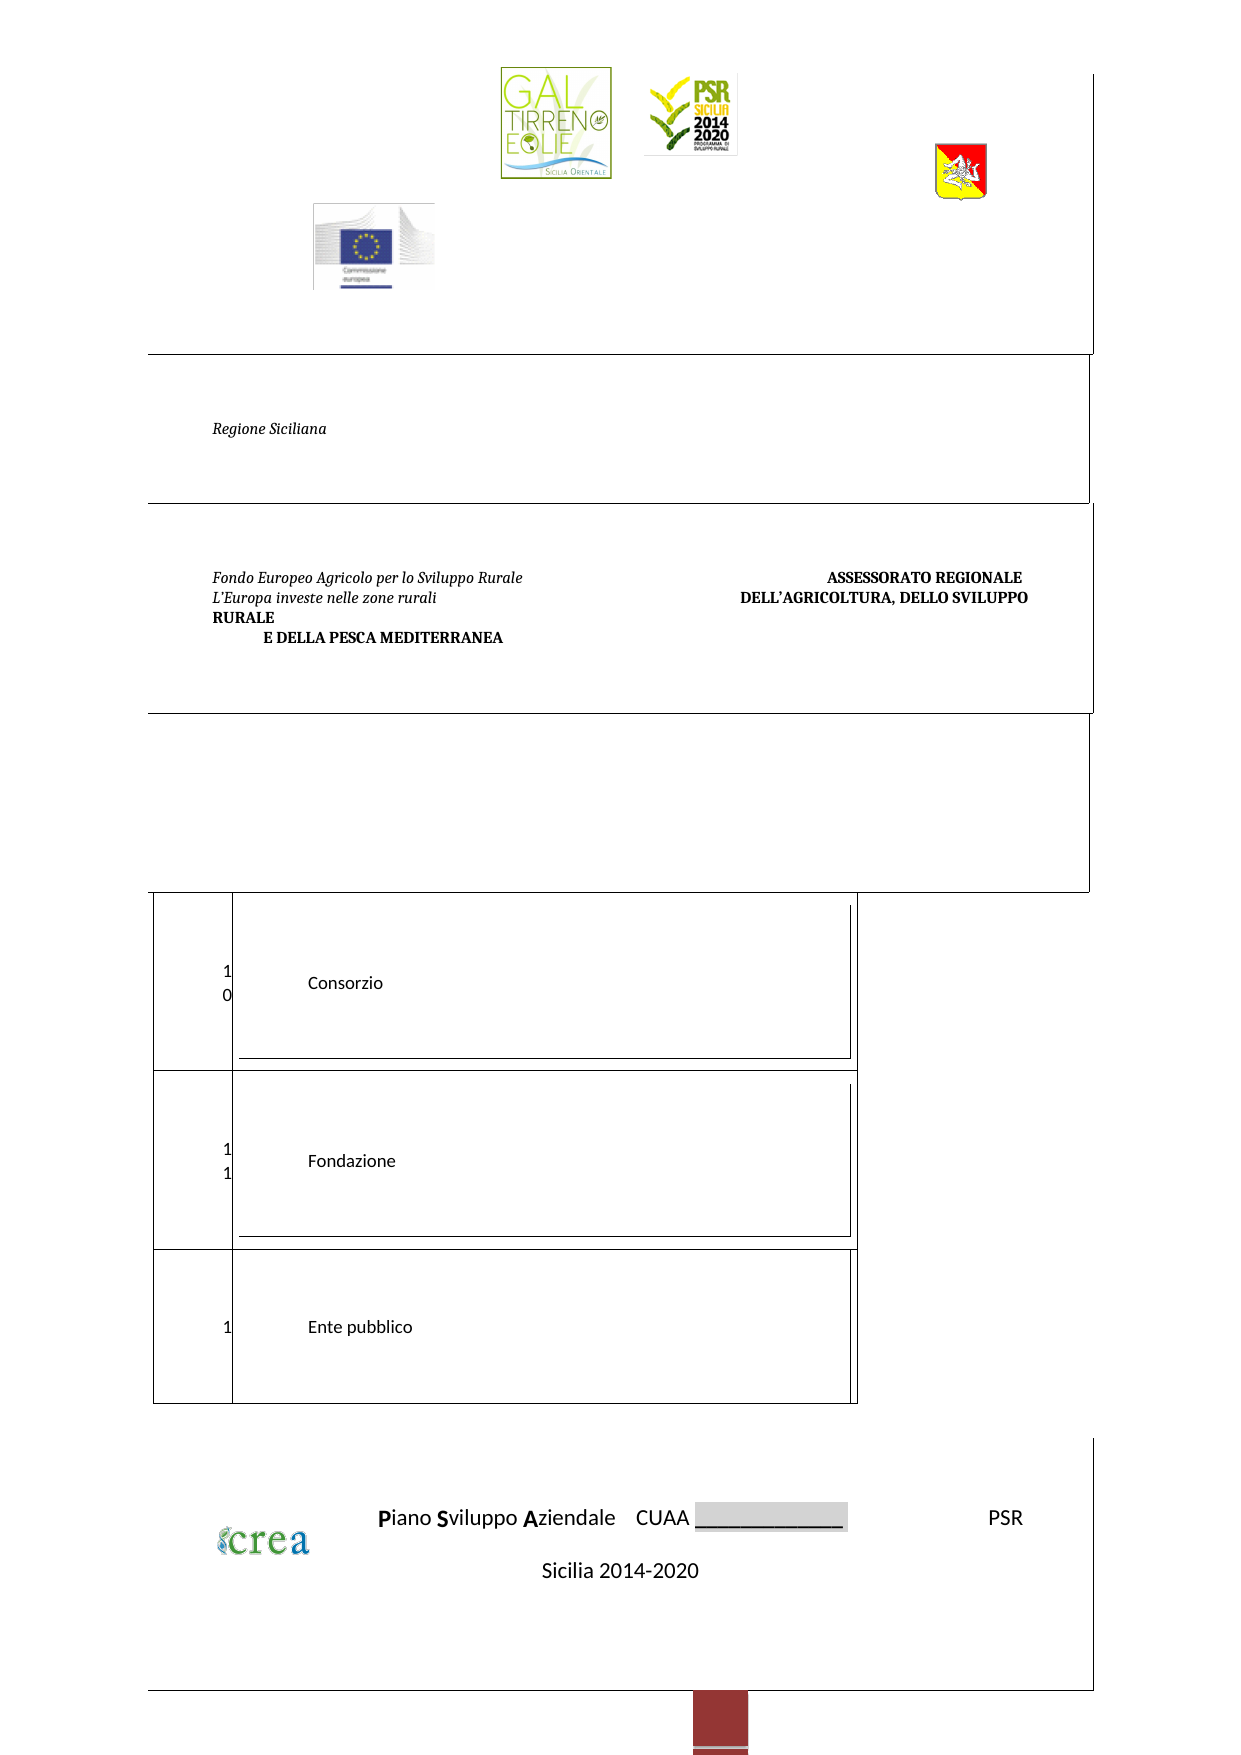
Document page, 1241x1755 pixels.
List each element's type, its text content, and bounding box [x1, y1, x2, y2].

table_cell Ente pubblico [233, 1250, 850, 1403]
table_cell [851, 1250, 857, 1403]
table_cell 1 [154, 1250, 232, 1403]
table_cell Consorzio [233, 893, 857, 1070]
table_cell 11 [154, 1071, 232, 1249]
table_cell 10 [154, 893, 232, 1070]
table_cell Fondazione [233, 1071, 857, 1249]
